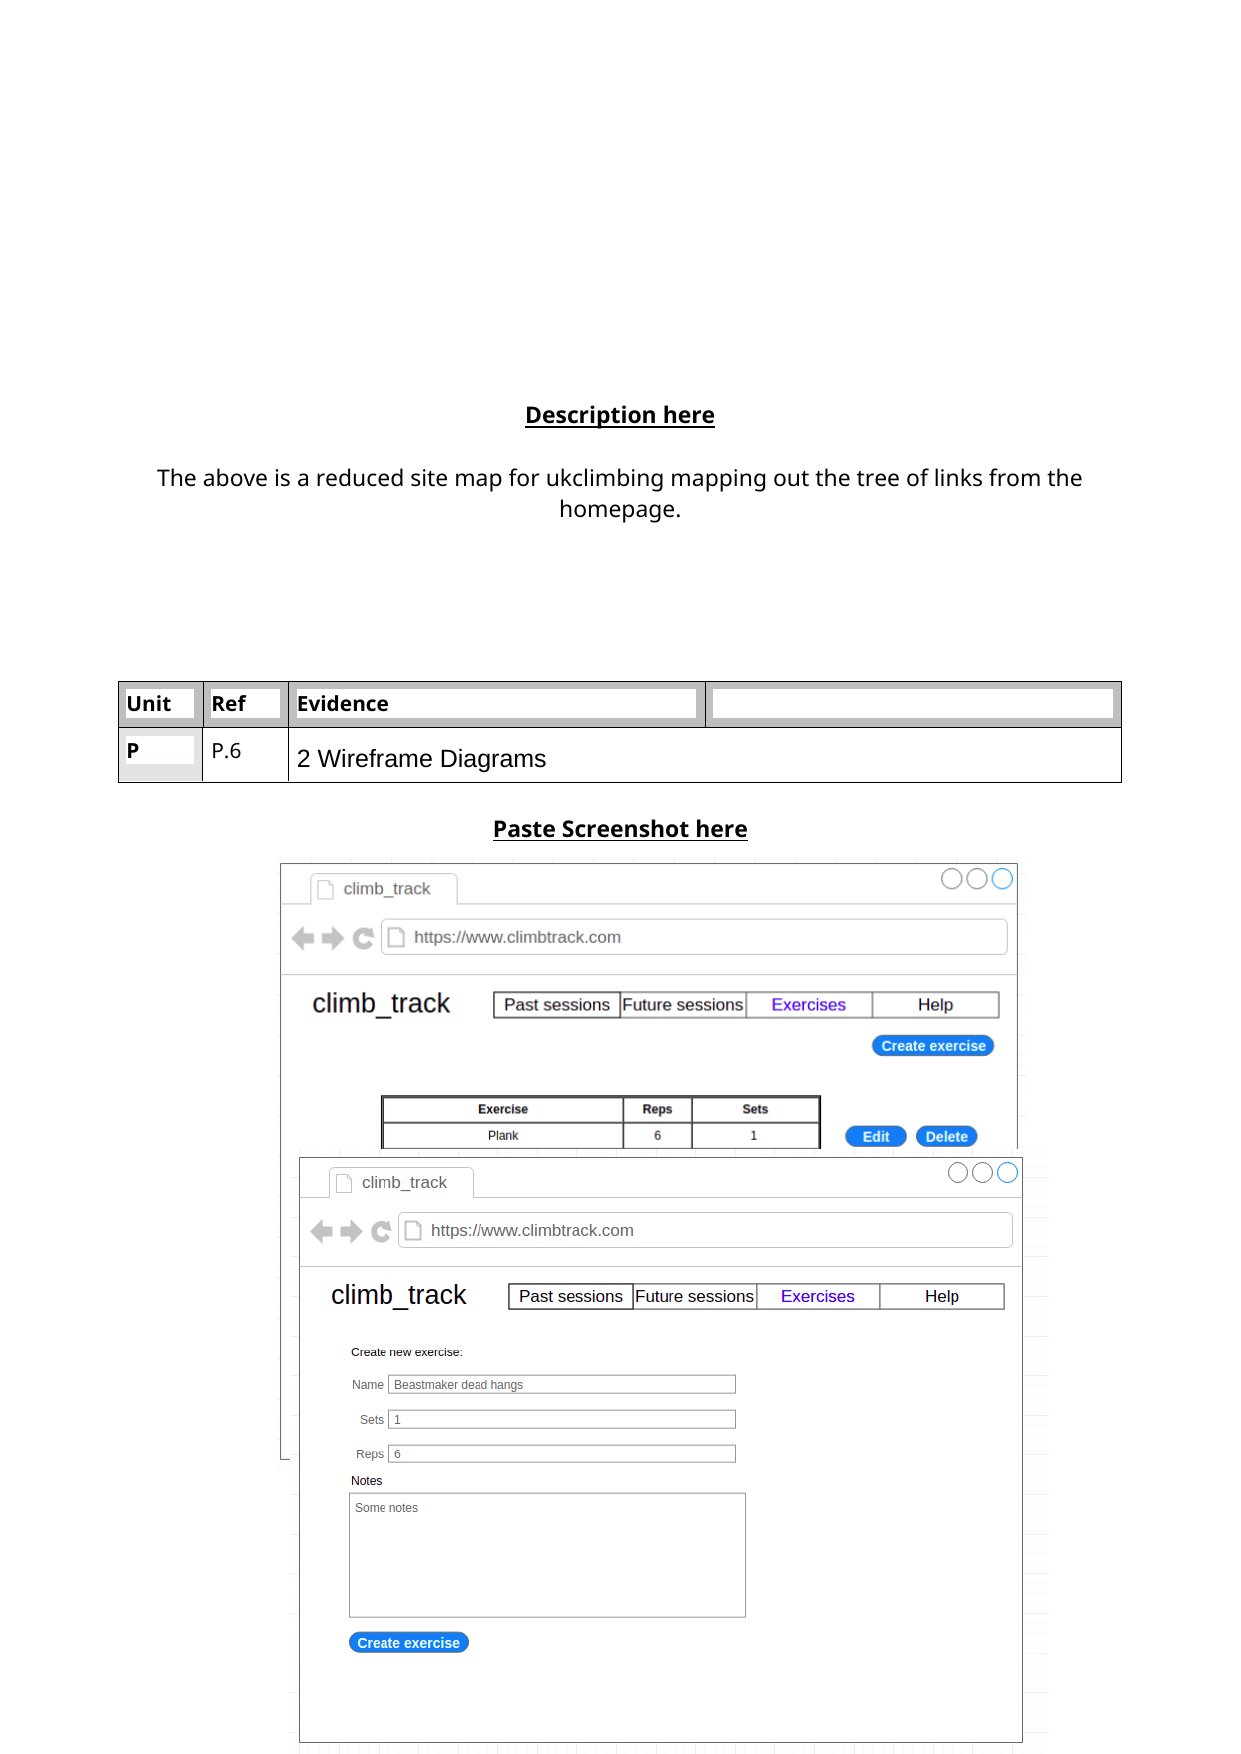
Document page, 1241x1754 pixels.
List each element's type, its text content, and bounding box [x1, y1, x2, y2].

table_cell 2 Wireframe Diagrams [289, 728, 1121, 781]
text Description here [118, 399, 1122, 431]
table_header Evidence [289, 682, 705, 727]
table_header Ref [204, 682, 288, 727]
text Paste Screenshot here [118, 813, 1122, 844]
table_cell P [119, 728, 202, 781]
table_header [706, 682, 1121, 727]
picture [276, 858, 1049, 1754]
table_header Unit [119, 682, 203, 727]
text The above is a reduced site map for ukclimbing mapping out the tree of links from the homepage. [118, 462, 1122, 524]
table_cell P.6 [203, 728, 288, 781]
